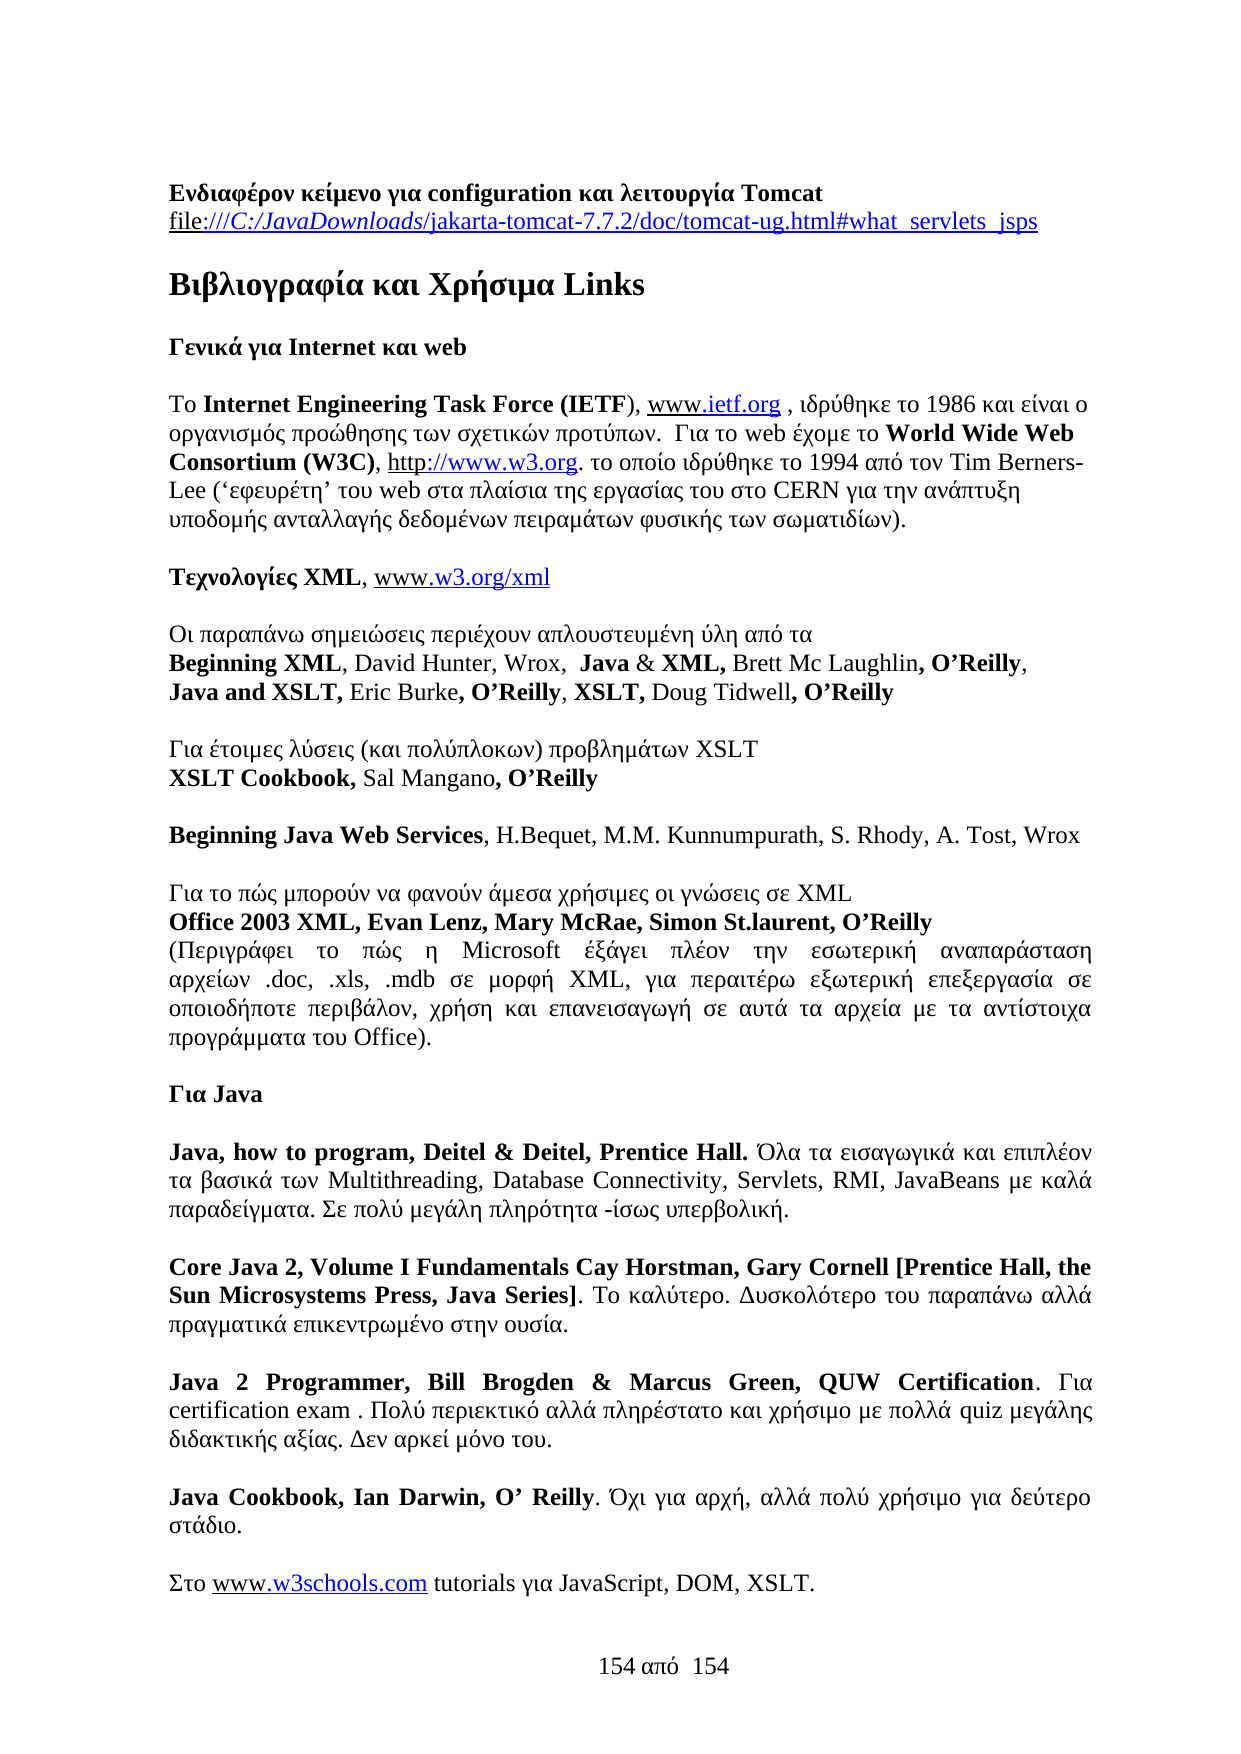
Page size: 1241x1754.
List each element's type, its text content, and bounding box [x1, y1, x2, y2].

text file:///C:/JavaDownloads/jakarta-tomcat-7.7.2/doc/tomcat-ug.html#what_servlets_jsps [169, 206, 1092, 235]
text (Περιγράφει το πώς η Microsoft έξάγει πλέον την εσωτερική αναπαράσταση αρχείων .doc, .xls, .mdb σε μορφή XML, για περαιτέρω εξωτερική επεξεργασία σε οποιοδήποτε περιβάλον, χρήση και επανεισαγωγή σε αυτά τα αρχεία με τα αντίστοιχα προγράμματα του Office). [169, 936, 1092, 1051]
text Στο www.w3schools.com tutorials για JavaScript, DOM, XSLT. [169, 1568, 1092, 1597]
text Γενικά για Internet και web [169, 332, 1092, 361]
text Για Java [169, 1079, 1092, 1108]
text Ενδιαφέρον κείμενο για configuration και λειτουργία Tomcat [169, 178, 1092, 206]
text Java 2 Programmer, Bill Brogden & Marcus Green, QUW Certification. Για certification exam . Πολύ περιεκτικό αλλά πληρέστατο και χρήσιμο με πολλά quiz μεγάλης διδακτικής αξίας. Δεν αρκεί μόνο του. [169, 1367, 1092, 1453]
text Για έτοιμες λύσεις (και πολύπλοκων) προβλημάτων XSLT [169, 734, 1092, 763]
subtitle Βιβλιογραφία και Χρήσιμα Links [169, 264, 1092, 303]
text Java, how to program, Deitel & Deitel, Prentice Hall. Όλα τα εισαγωγικά και επιπλέον τα βασικά των Multithreading, Database Connectivity, Servlets, RMI, JavaBeans με καλά παραδείγματα. Σε πολύ μεγάλη πληρότητα -ίσως υπερβολική. [169, 1137, 1092, 1223]
text Beginning XML, David Hunter, Wrox, Java & XML, Brett Mc Laughlin, O’Reilly, [169, 648, 1092, 677]
text XSLT Cookbook, Sal Mangano, O’Reilly [169, 763, 1092, 792]
text Office 2003 XML, Evan Lenz, Mary McRae, Simon St.laurent, O’Reilly [169, 907, 1092, 936]
text Για το πώς μπορούν να φανούν άμεσα χρήσιμες οι γνώσεις σε XML [169, 878, 1092, 907]
text Java Cookbook, Ian Darwin, O’ Reilly. Όχι για αρχή, αλλά πολύ χρήσιμο για δεύτερο στάδιο. [169, 1482, 1092, 1539]
text Java and XSLT, Eric Burke, O’Reilly, XSLT, Doug Tidwell, O’Reilly [169, 677, 1092, 706]
text Core Java 2, Volume I Fundamentals Cay Horstman, Gary Cornell [Prentice Hall, the Sun Microsystems Press, Java Series]. Το καλύτερο. Δυσκολότερο του παραπάνω αλλά πραγματικά επικεντρωμένο στην ουσία. [169, 1252, 1092, 1338]
text Οι παραπάνω σημειώσεις περιέχουν απλουστευμένη ύλη από τα [169, 619, 1092, 648]
text Beginning Java Web Services, H.Bequet, M.M. Kunnumpurath, S. Rhody, A. Tost, Wrox [169, 821, 1092, 849]
text To Internet Engineering Task Force (IETF), www.ietf.org , ιδρύθηκε το 1986 και είναι ο οργανισμός προώθησης των σχετικών προτύπων. Για το web έχομε το World Wide Web Consortium (W3C), http://www.w3.org. το οποίο ιδρύθηκε το 1994 από τον Tim Berners-Lee (‘εφευρέτη’ του web στα πλαίσια της εργασίας του στο CERN για την ανάπτυξη υποδομής ανταλλαγής δεδομένων πειραμάτων φυσικής των σωματιδίων). [169, 389, 1092, 533]
text Τεχνολογίες XML, www.w3.org/xml [169, 562, 1092, 591]
